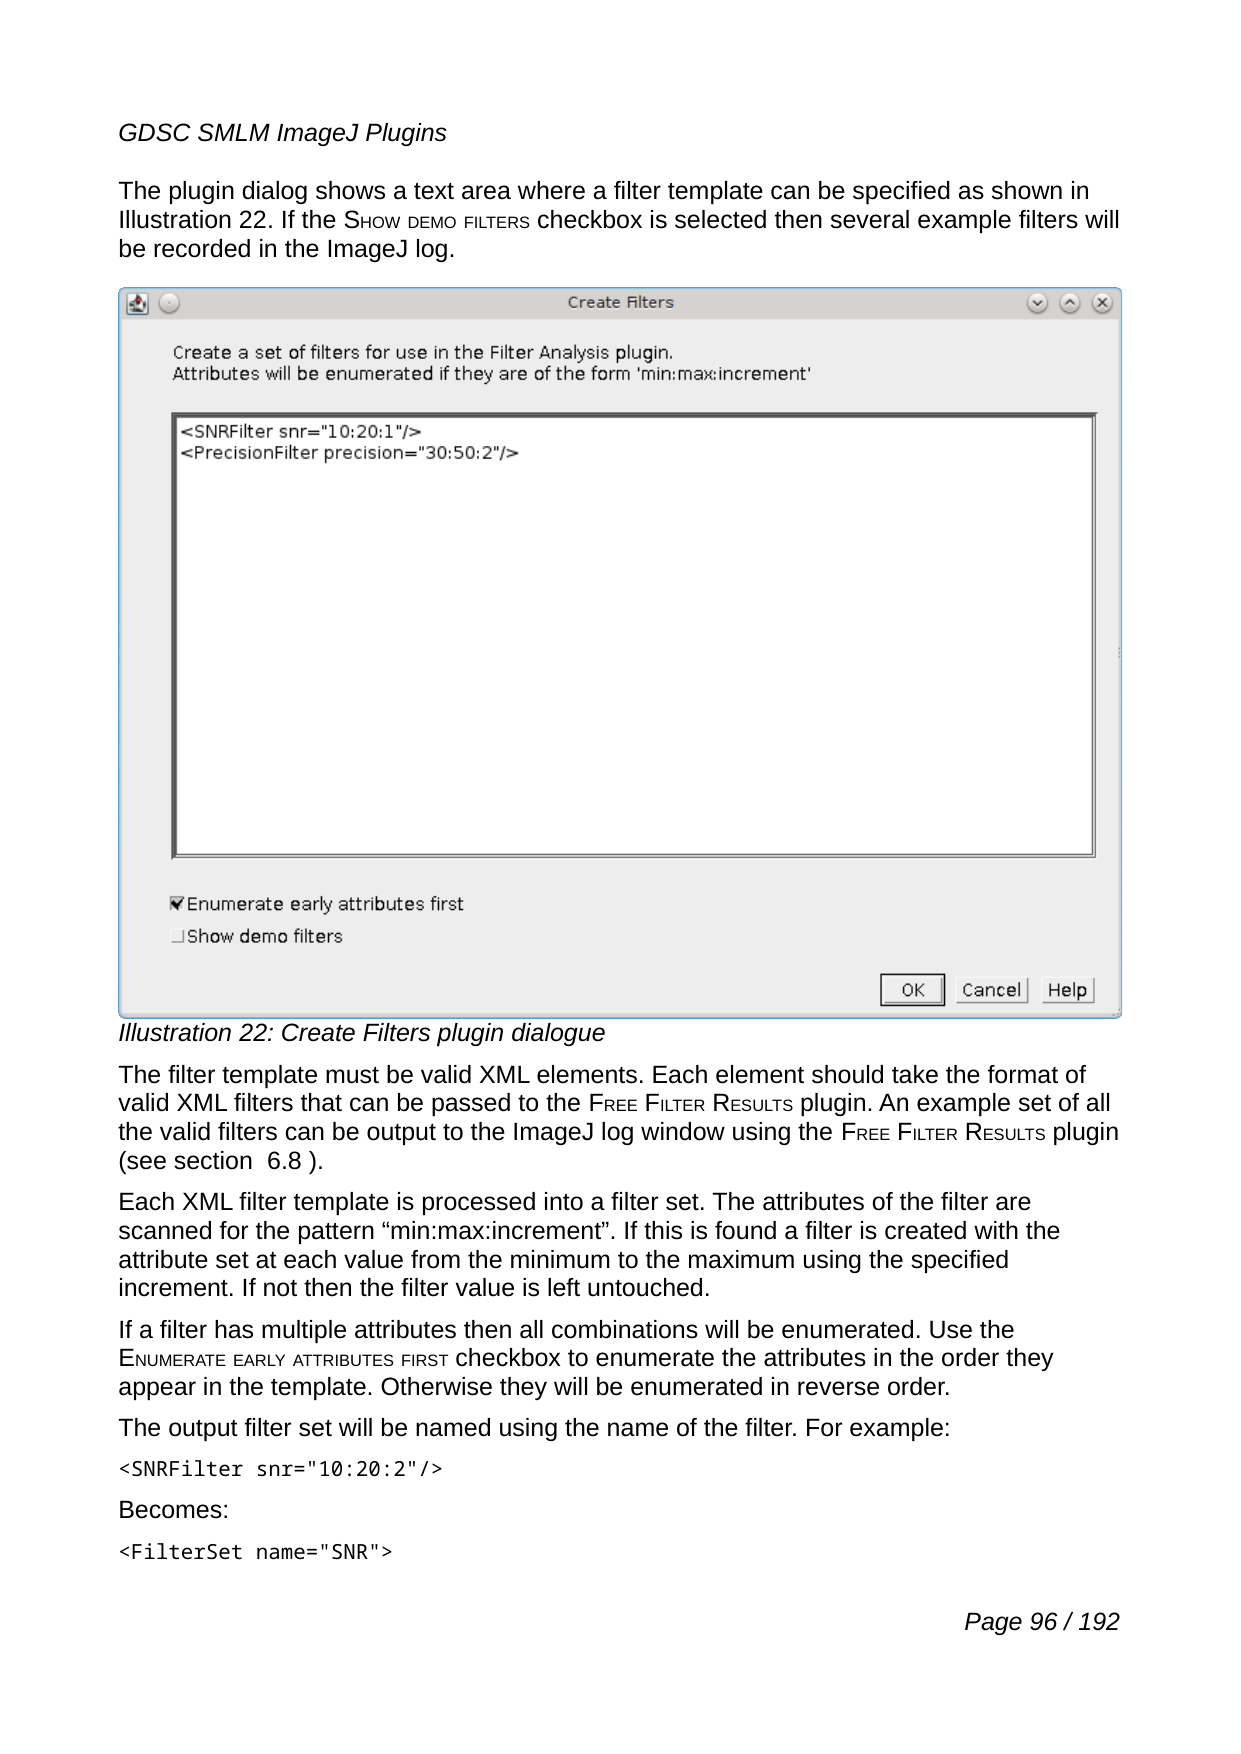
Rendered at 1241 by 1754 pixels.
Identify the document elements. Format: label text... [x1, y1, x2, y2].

text The plugin dialog shows a text area where a filter template can be specified as shown in Illustration 22. If the Show demo filters checkbox is selected then several example filters will be recorded in the ImageJ log. [118, 176, 1122, 263]
text If a filter has multiple attributes then all combinations will be enumerated. Use the Enumerate early attributes first checkbox to enumerate the attributes in the order they appear in the template. Otherwise they will be enumerated in reverse order. [118, 1314, 1122, 1401]
text Each XML filter template is processed into a filter set. The attributes of the filter are scanned for the pattern “min:max:increment”. If this is found a filter is created with the attribute set at each value from the minimum to the maximum using the specified increment. If not then the filter value is left untouched. [118, 1187, 1122, 1302]
text The filter template must be valid XML elements. Each element should take the format of valid XML filters that can be passed to the Free Filter Results plugin. An example set of all the valid filters can be output to the ImageJ log window using the Free Filter Results plugin (see section 6.8). [118, 1059, 1122, 1174]
picture [118, 287, 1123, 1019]
text Illustration 22: Create Filters plugin dialogue [118, 1019, 1122, 1047]
text <SNRFilter snr="10:20:2"/> [118, 1454, 1122, 1483]
text The output filter set will be named using the name of the filter. For example: [118, 1413, 1122, 1442]
text <FilterSet name="SNR"> [118, 1537, 1122, 1565]
text Becomes: [118, 1496, 1122, 1524]
